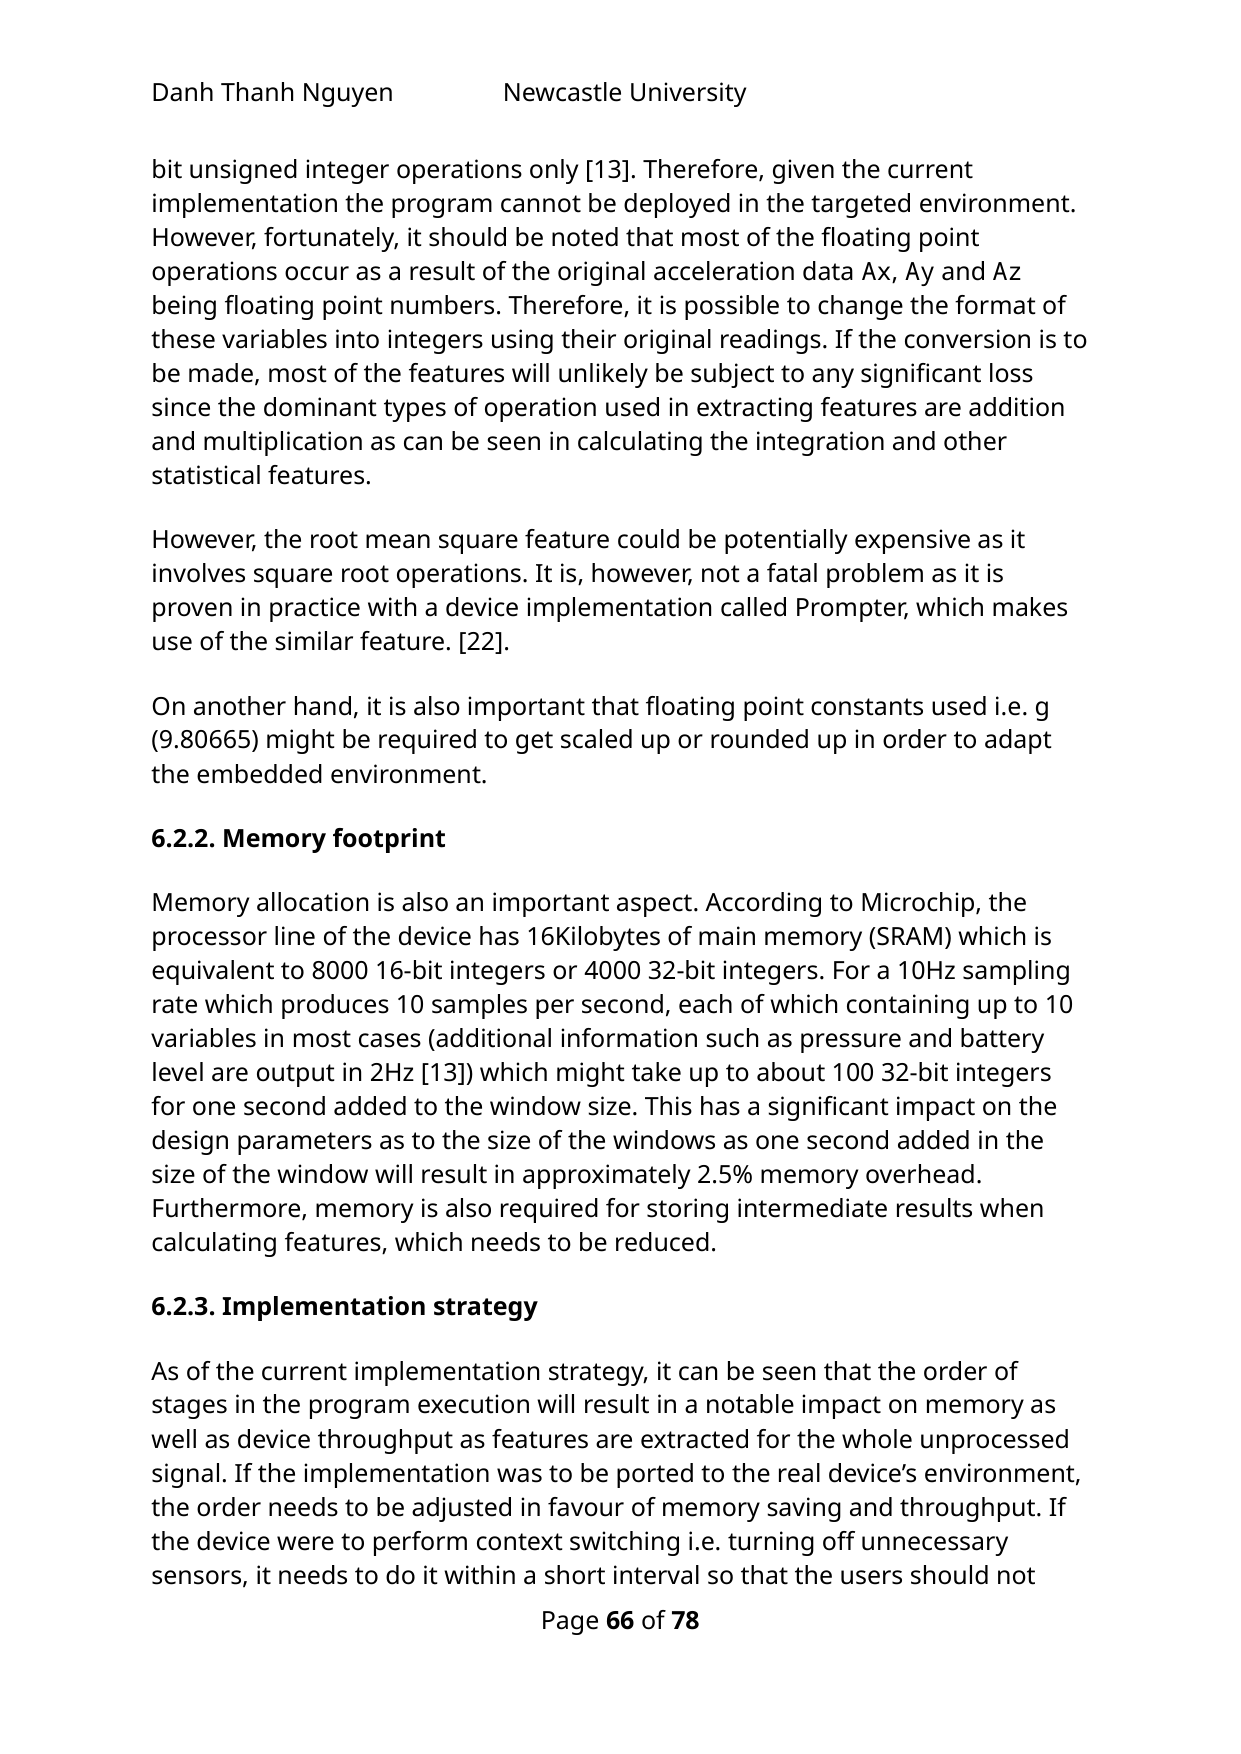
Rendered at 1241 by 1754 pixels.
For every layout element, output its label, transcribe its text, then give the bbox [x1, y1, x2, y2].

text 6.2.3. Implementation strategy [151, 1289, 1089, 1323]
text On another hand, it is also important that floating point constants used i.e. g (9.80665) might be required to get scaled up or rounded up in order to adapt the embedded environment. [151, 688, 1089, 790]
text As of the current implementation strategy, it can be seen that the order of stages in the program execution will result in a notable impact on memory as well as device throughput as features are extracted for the whole unprocessed signal. If the implementation was to be ported to the real device’s environment, the order needs to be adjusted in favour of memory saving and throughput. If the device were to perform context switching i.e. turning off unnecessary sensors, it needs to do it within a short interval so that the users should not [151, 1353, 1089, 1592]
text Memory allocation is also an important aspect. According to Microchip, the processor line of the device has 16Kilobytes of main memory (SRAM) which is equivalent to 8000 16-bit integers or 4000 32-bit integers. For a 10Hz sampling rate which produces 10 samples per second, each of which containing up to 10 variables in most cases (additional information such as pressure and battery level are output in 2Hz [13]) which might take up to about 100 32-bit integers for one second added to the window size. This has a significant impact on the design parameters as to the size of the windows as one second added in the size of the window will result in approximately 2.5% memory overhead. Furthermore, memory is also required for storing intermediate results when calculating features, which needs to be reduced. [151, 884, 1089, 1259]
text However, the root mean square feature could be potentially expensive as it involves square root operations. It is, however, not a fatal problem as it is proven in practice with a device implementation called Prompter, which makes use of the similar feature. [22]. [151, 522, 1089, 658]
text bit unsigned integer operations only [13]. Therefore, given the current implementation the program cannot be deployed in the targeted environment. However, fortunately, it should be noted that most of the floating point operations occur as a result of the original acceleration data Ax, Ay and Az being floating point numbers. Therefore, it is possible to change the format of these variables into integers using their original readings. If the conversion is to be made, most of the features will unlikely be subject to any significant loss since the dominant types of operation used in extracting features are addition and multiplication as can be seen in calculating the integration and other statistical features. [151, 151, 1089, 492]
text 6.2.2. Memory footprint [151, 820, 1089, 854]
